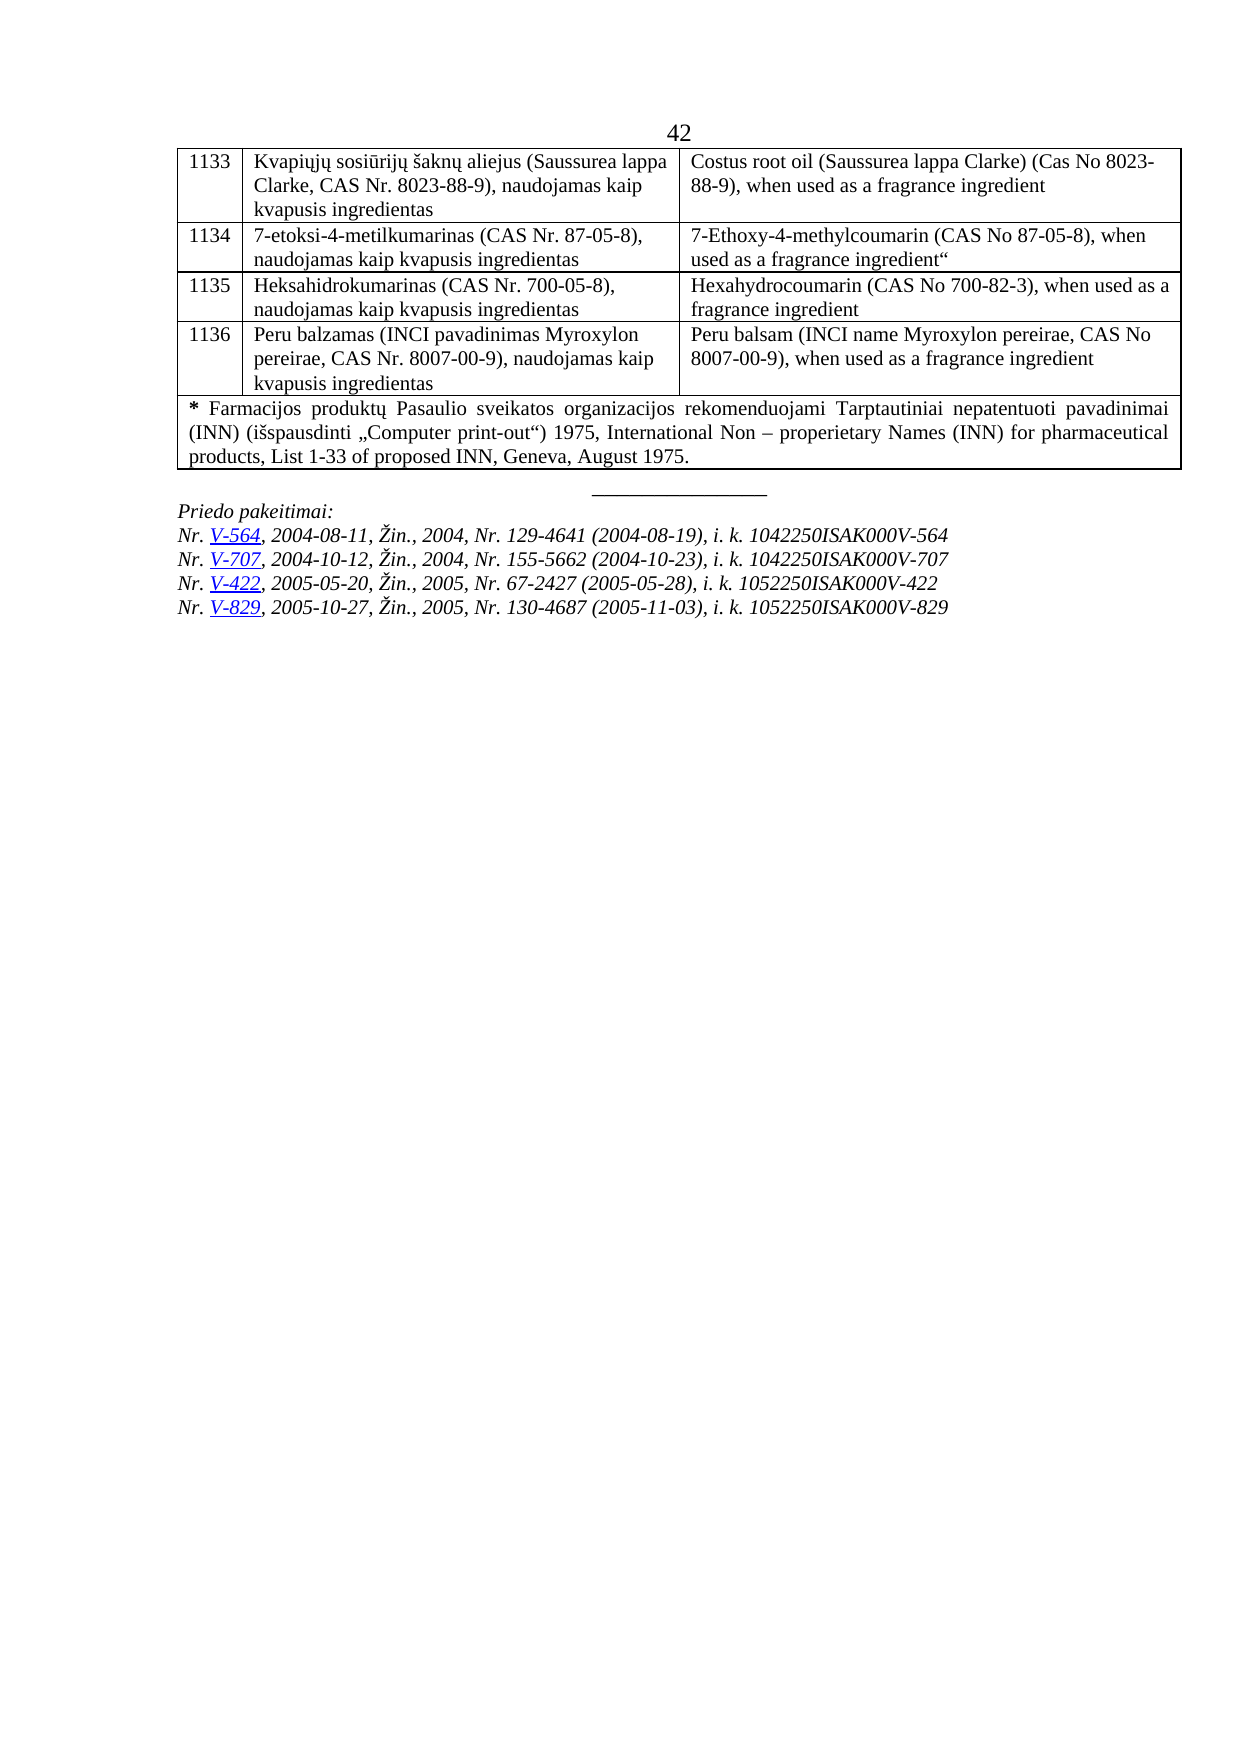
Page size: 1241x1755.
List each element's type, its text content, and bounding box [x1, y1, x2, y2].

table_cell Kvapiųjų sosiūrijų šaknų aliejus (Saussurea lappa Clarke, CAS Nr. 8023-88-9), naudojamas kaip kvapusis ingredientas [243, 149, 679, 221]
text Nr. V-422, 2005-05-20, Žin., 2005, Nr. 67-2427 (2005-05-28), i. k. 1052250ISAK000V-422 [177, 571, 1181, 595]
table_cell 1136 [178, 322, 242, 394]
table_cell Peru balzamas (INCI pavadinimas Myroxylon pereirae, CAS Nr. 8007-00-9), naudojamas kaip kvapusis ingredientas [243, 322, 679, 394]
table_cell Costus root oil (Saussurea lappa Clarke) (Cas No 8023-88-9), when used as a fragrance ingredient [680, 149, 1180, 221]
table_cell Heksahidrokumarinas (CAS Nr. 700-05-8), naudojamas kaip kvapusis ingredientas [243, 273, 679, 321]
text Nr. V-707, 2004-10-12, Žin., 2004, Nr. 155-5662 (2004-10-23), i. k. 1042250ISAK000V-707 [177, 547, 1181, 571]
table_cell Peru balsam (INCI name Myroxylon pereirae, CAS No 8007-00-9), when used as a fragrance ingredient [680, 322, 1180, 394]
text Nr. V-829, 2005-10-27, Žin., 2005, Nr. 130-4687 (2005-11-03), i. k. 1052250ISAK000V-829 [177, 595, 1181, 619]
text Priedo pakeitimai: [177, 498, 1181, 523]
table_cell 1134 [178, 223, 242, 271]
table_cell 7-etoksi-4-metilkumarinas (CAS Nr. 87-05-8), naudojamas kaip kvapusis ingredientas [243, 223, 679, 271]
table_cell * Farmacijos produktų Pasaulio sveikatos organizacijos rekomenduojami Tarptautiniai nepatentuoti pavadinimai (INN) (išspausdinti „Computer print-out“) 1975, International Non – properietary Names (INN) for pharmaceutical products, List 1-33 of proposed INN, Geneva, August 1975. [178, 396, 1180, 468]
table_cell 7-Ethoxy-4-methylcoumarin (CAS No 87-05-8), when used as a fragrance ingredient“ [680, 223, 1180, 271]
table_cell 1135 [178, 273, 242, 321]
table_cell 1133 [178, 149, 242, 221]
text Nr. V-564, 2004-08-11, Žin., 2004, Nr. 129-4641 (2004-08-19), i. k. 1042250ISAK000V-564 [177, 523, 1181, 547]
table_cell Hexahydrocoumarin (CAS No 700-82-3), when used as a fragrance ingredient [680, 273, 1180, 321]
text ______________ [177, 470, 1181, 498]
